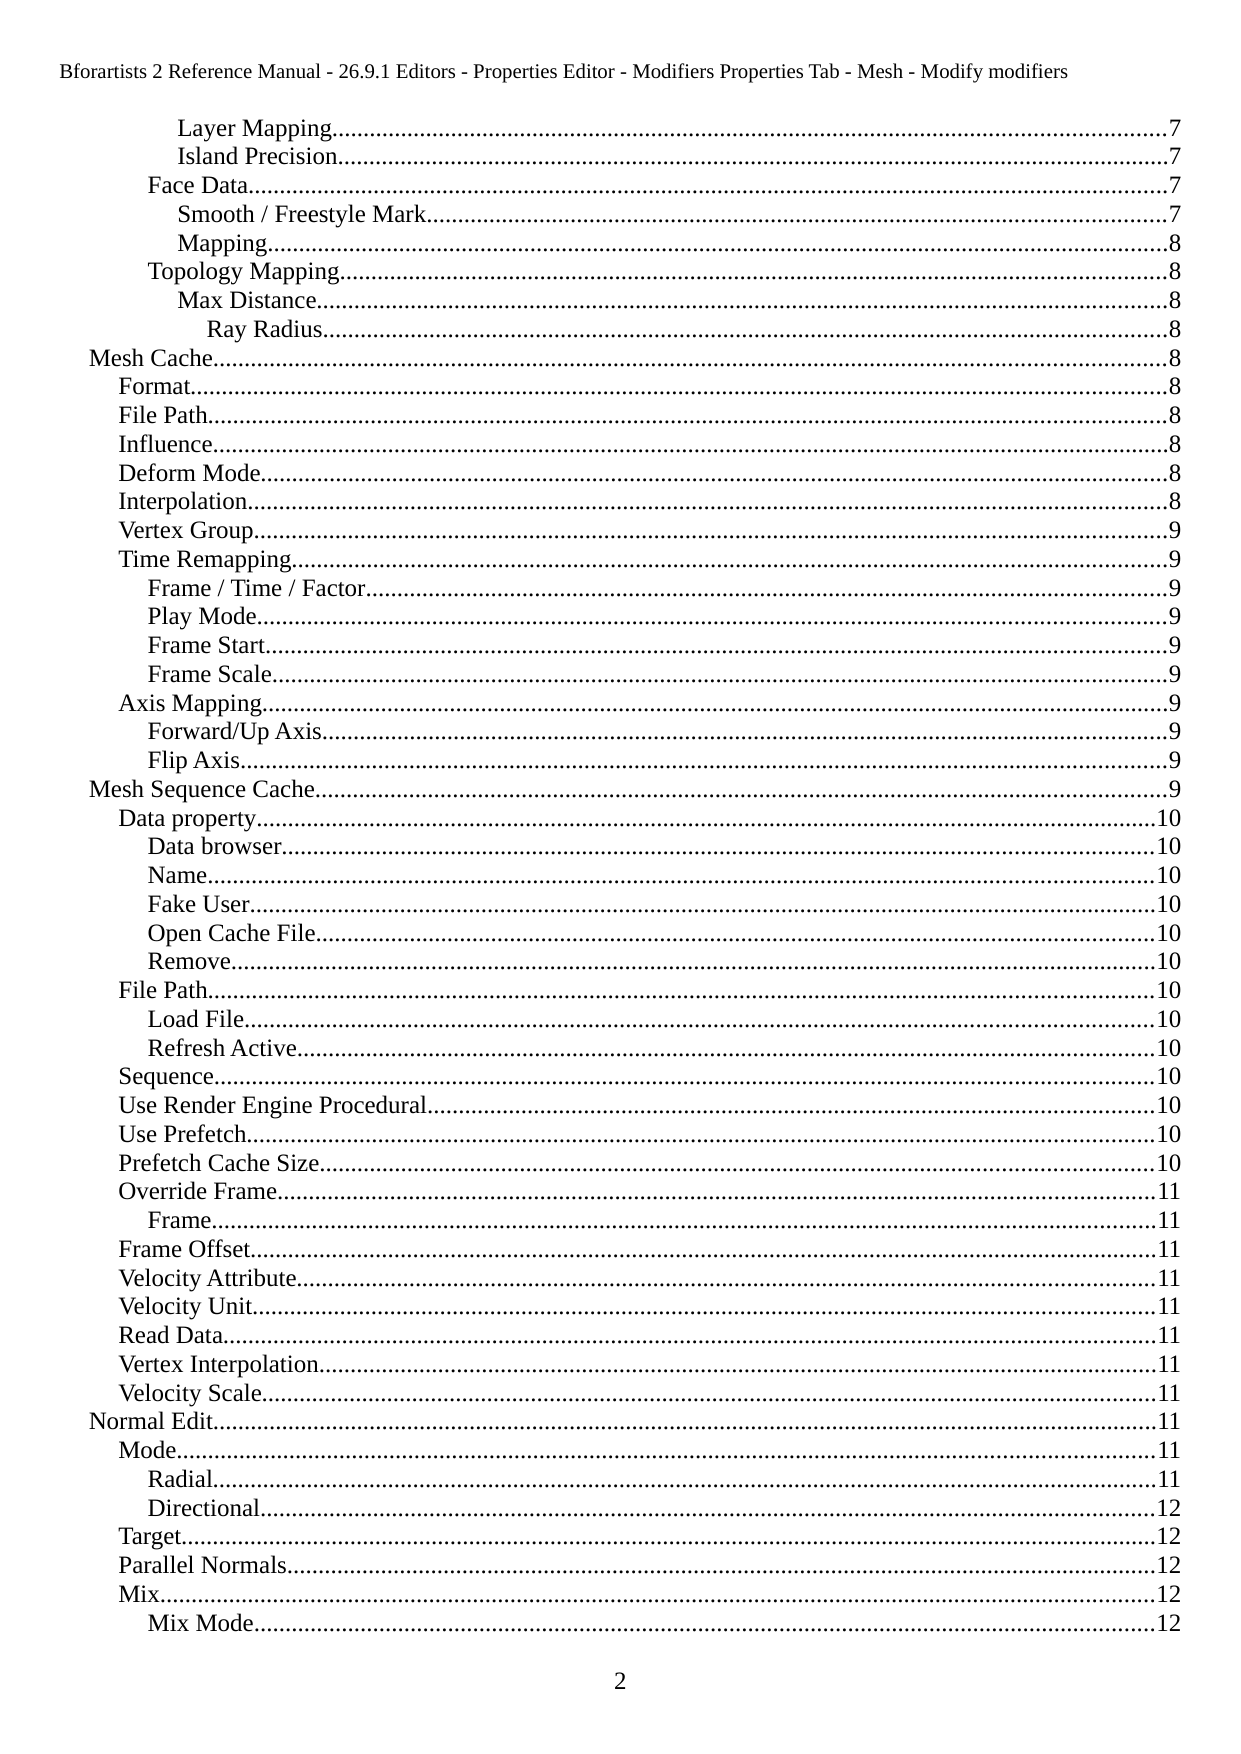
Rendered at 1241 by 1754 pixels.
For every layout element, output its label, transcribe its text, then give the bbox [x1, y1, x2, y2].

text Deform Mode 8 [118, 458, 1181, 486]
text Directional 12 [147, 1493, 1181, 1521]
text Velocity Scale 11 [118, 1378, 1181, 1406]
text File Path 8 [118, 400, 1181, 429]
text Velocity Attribute 11 [118, 1263, 1181, 1291]
text Frame Start 9 [147, 630, 1181, 659]
text Time Remapping 9 [118, 544, 1181, 573]
text Vertex Group 9 [118, 515, 1181, 544]
text Frame Offset 11 [118, 1234, 1181, 1263]
text Flip Axis 9 [147, 745, 1181, 774]
text File Path 10 [118, 975, 1181, 1004]
text Use Render Engine Procedural 10 [118, 1090, 1181, 1119]
text Layer Mapping 7 [177, 113, 1181, 141]
text Mesh Cache 8 [88, 343, 1181, 371]
text Open Cache File 10 [147, 918, 1181, 946]
text Influence 8 [118, 429, 1181, 458]
text Load File 10 [147, 1004, 1181, 1033]
text Frame 11 [147, 1205, 1181, 1234]
text Frame Scale 9 [147, 659, 1181, 688]
text Data browser 10 [147, 831, 1181, 860]
text Velocity Unit 11 [118, 1291, 1181, 1320]
text Use Prefetch 10 [118, 1119, 1181, 1148]
text Frame / Time / Factor 9 [147, 573, 1181, 601]
text Mix 12 [118, 1579, 1181, 1608]
text Override Frame 11 [118, 1176, 1181, 1205]
text Name 10 [147, 860, 1181, 889]
text Mode 11 [118, 1435, 1181, 1464]
text Mesh Sequence Cache 9 [88, 774, 1181, 803]
text Normal Edit 11 [88, 1406, 1181, 1435]
text Island Precision 7 [177, 141, 1181, 170]
text Interpolation 8 [118, 486, 1181, 515]
text Axis Mapping 9 [118, 688, 1181, 716]
text Vertex Interpolation 11 [118, 1349, 1181, 1378]
text Play Mode 9 [147, 601, 1181, 630]
text Topology Mapping 8 [147, 256, 1181, 285]
text Ray Radius 8 [206, 314, 1181, 343]
text Format 8 [118, 371, 1181, 400]
text Target 12 [118, 1521, 1181, 1550]
text Sequence 10 [118, 1061, 1181, 1090]
text Fake User 10 [147, 889, 1181, 918]
text Radial 11 [147, 1464, 1181, 1493]
text Face Data 7 [147, 170, 1181, 199]
text Mapping 8 [177, 228, 1181, 256]
text Read Data 11 [118, 1320, 1181, 1349]
text Remove 10 [147, 946, 1181, 975]
text Data property 10 [118, 803, 1181, 831]
text Refresh Active 10 [147, 1033, 1181, 1061]
text Prefetch Cache Size 10 [118, 1148, 1181, 1176]
text Max Distance 8 [177, 285, 1181, 314]
text Mix Mode 12 [147, 1608, 1181, 1636]
text Parallel Normals 12 [118, 1550, 1181, 1579]
text Forward/Up Axis 9 [147, 716, 1181, 745]
text Smooth / Freestyle Mark 7 [177, 199, 1181, 228]
